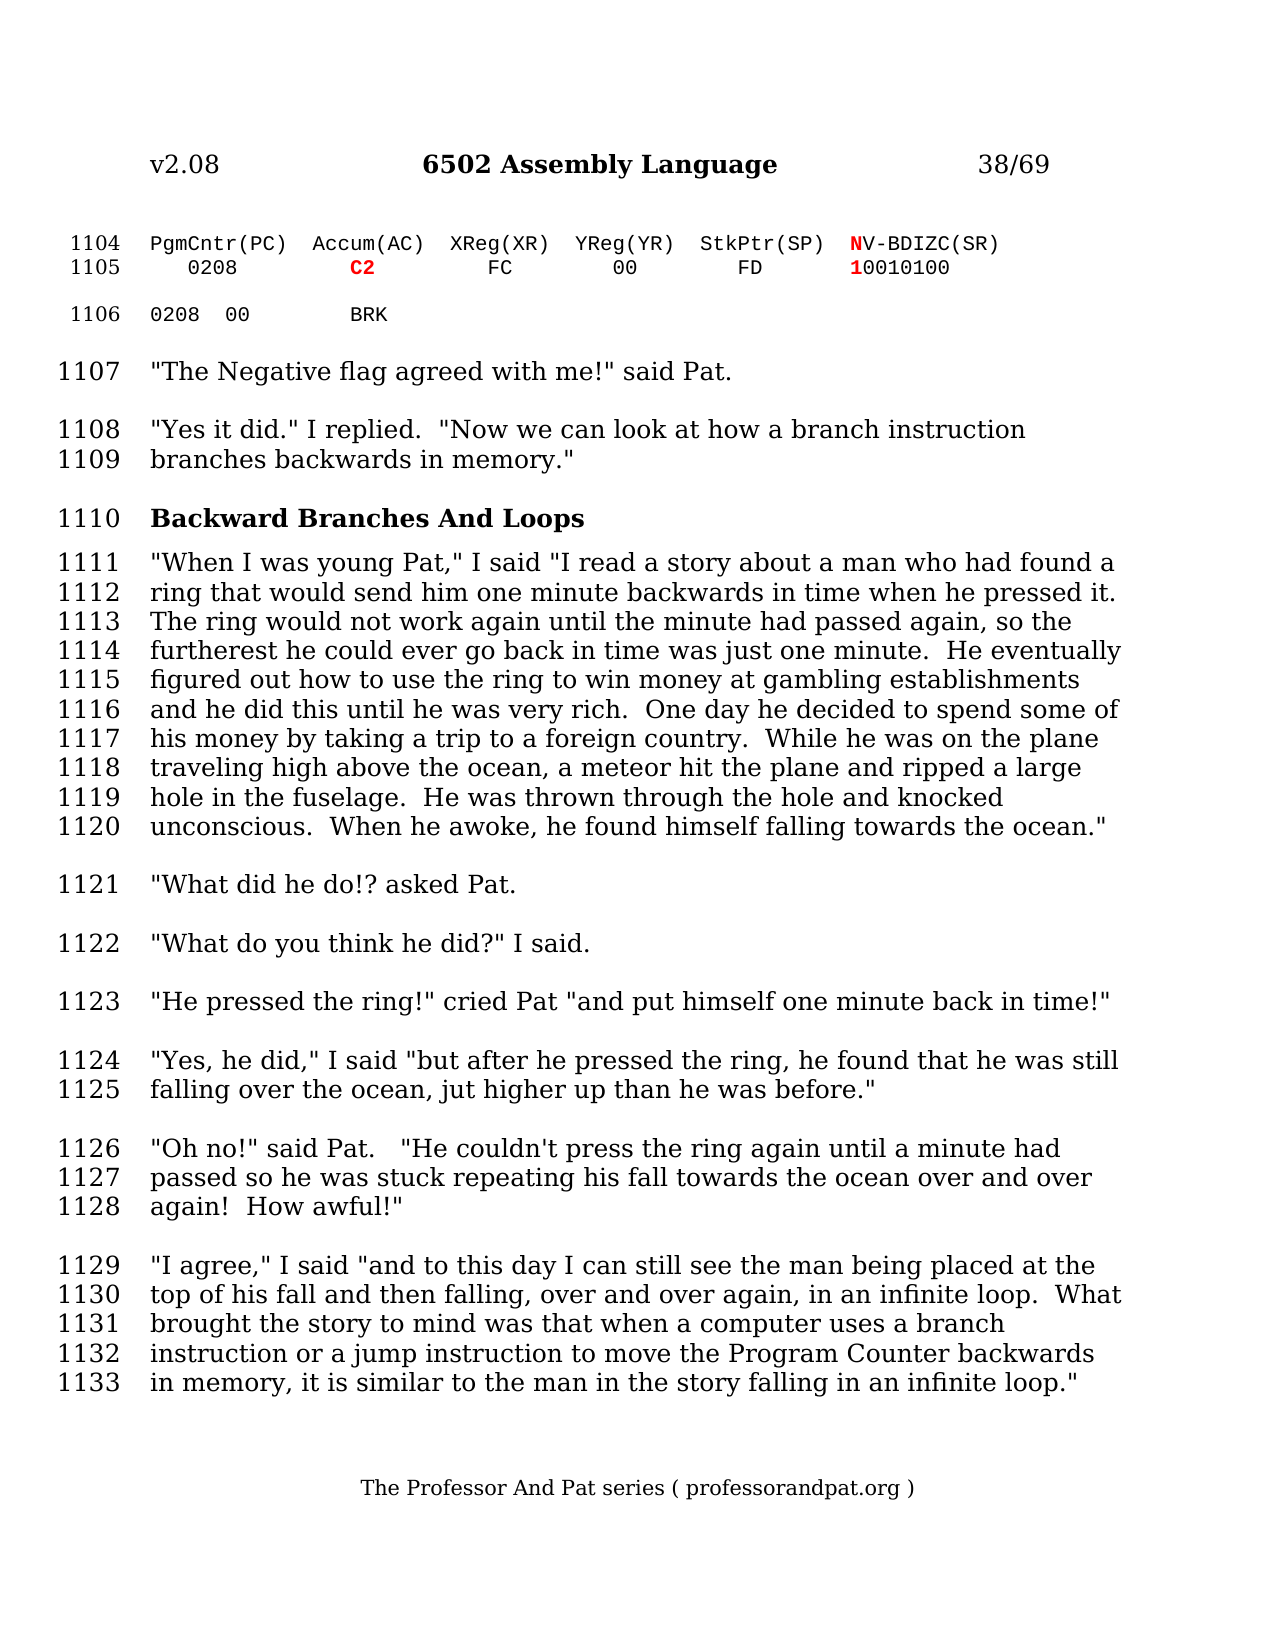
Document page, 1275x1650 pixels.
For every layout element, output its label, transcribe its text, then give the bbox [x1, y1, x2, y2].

text "Oh no!" said Pat. "He couldn't press the ring again until a minute had passed so he was stuck repeating his fall towards the ocean over and over again! How awful!" [150, 1134, 1125, 1222]
text PgmCntr(PC) Accum(AC) XReg(XR) YReg(YR) StkPtr(SP) NV-BDIZC(SR) [150, 233, 1125, 257]
text "I agree," I said "and to this day I can still see the man being placed at the top of his fall and then falling, over and over again, in an infinite loop. What brought the story to mind was that when a computer uses a branch instruction or a jump instruction to move the Program Counter backwards in memory, it is similar to the man in the story falling in an infinite loop." [150, 1251, 1125, 1397]
text "He pressed the ring!" cried Pat "and put himself one minute back in time!" [150, 988, 1125, 1017]
text 0208 C2 FC 00 FD 10010100 [150, 257, 1125, 281]
text "What do you think he did?" I said. [150, 929, 1125, 958]
text 0208 00 BRK [150, 304, 1125, 328]
text "When I was young Pat," I said "I read a story about a man who had found a ring that would send him one minute backwards in time when he pressed it. The ring would not work again until the minute had passed again, so the furtherest he could ever go back in time was just one minute. He eventually figured out how to use the ring to win money at gambling establishments and he did this until he was very rich. One day he decided to spend some of his money by taking a trip to a foreign country. While he was on the plane traveling high above the ocean, a meteor hit the plane and ripped a large hole in the fuselage. He was thrown through the hole and knocked unconscious. When he awoke, he found himself falling towards the ocean." [150, 548, 1125, 841]
text "Yes it did." I replied. "Now we can look at how a branch instruction branches backwards in memory." [150, 416, 1125, 474]
text "What did he do!? asked Pat. [150, 871, 1125, 900]
subtitle Backward Branches And Loops [150, 504, 1125, 533]
text "Yes, he did," I said "but after he pressed the ring, he found that he was still falling over the ocean, jut higher up than he was before." [150, 1046, 1125, 1105]
text "The Negative flag agreed with me!" said Pat. [150, 357, 1125, 386]
